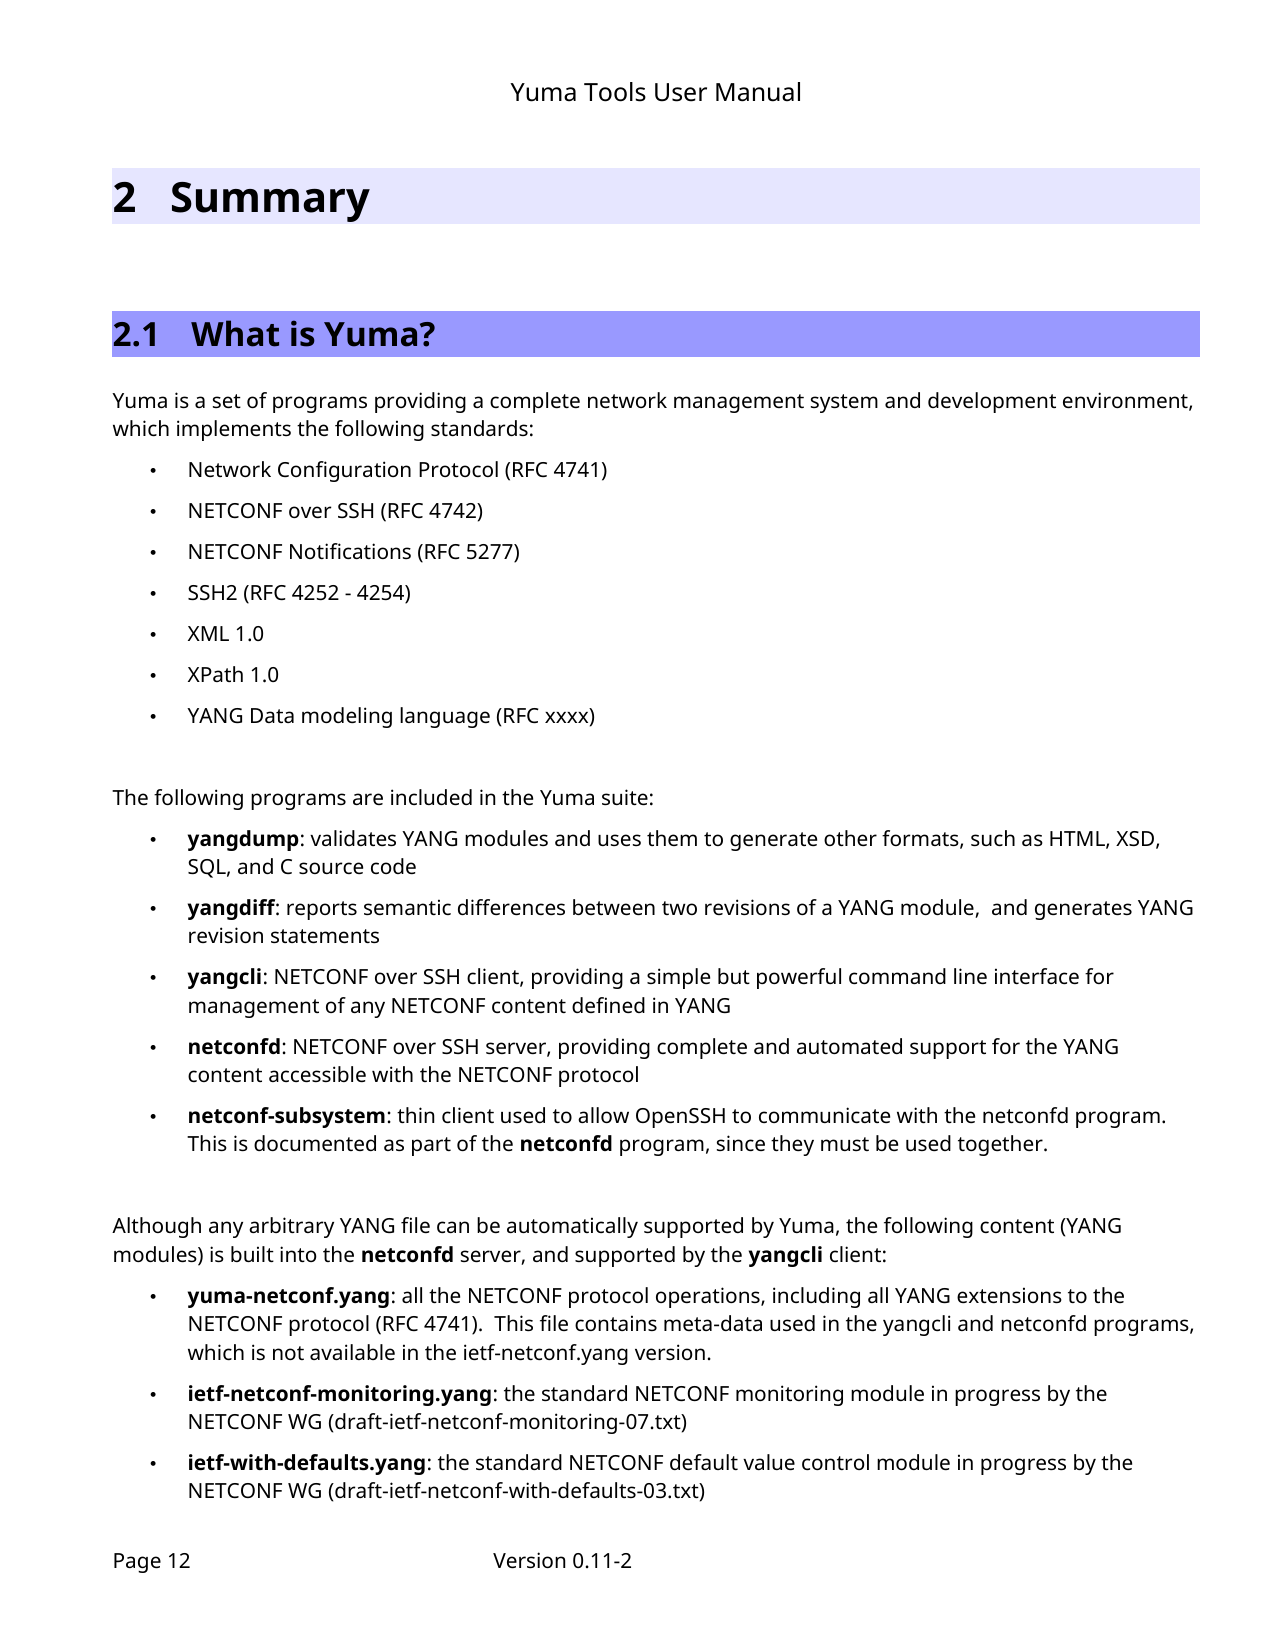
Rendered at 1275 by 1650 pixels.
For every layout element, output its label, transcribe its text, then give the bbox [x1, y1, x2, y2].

subtitle What is Yuma? [112, 311, 1200, 357]
list netconf-subsystem: thin client used to allow OpenSSH to communicate with the netconfd program. This is documented as part of the netconfd program, since they must be used together. [150, 1101, 1200, 1158]
list Network Configuration Protocol (RFC 4741) [150, 455, 1200, 484]
list yuma-netconf.yang: all the NETCONF protocol operations, including all YANG extensions to the NETCONF protocol (RFC 4741). This file contains meta-data used in the yangcli and netconfd programs, which is not available in the ietf-netconf.yang version. [150, 1281, 1200, 1366]
list XML 1.0 [150, 619, 1200, 647]
list NETCONF over SSH (RFC 4742) [150, 496, 1200, 524]
list NETCONF Notifications (RFC 5277) [150, 537, 1200, 566]
text Yuma is a set of programs providing a complete network management system and development environment, which implements the following standards: [112, 386, 1200, 443]
list XPath 1.0 [150, 660, 1200, 688]
list YANG Data modeling language (RFC xxxx) [150, 701, 1200, 729]
text Although any arbitrary YANG file can be automatically supported by Yuma, the following content (YANG modules) is built into the netconfd server, and supported by the yangcli client: [112, 1211, 1200, 1268]
subtitle Summary [112, 168, 1200, 224]
list SSH2 (RFC 4252 - 4254) [150, 578, 1200, 606]
list yangdiff: reports semantic differences between two revisions of a YANG module, and generates YANG revision statements [150, 893, 1200, 950]
list yangcli: NETCONF over SSH client, providing a simple but powerful command line interface for management of any NETCONF content defined in YANG [150, 962, 1200, 1019]
list ietf-netconf-monitoring.yang: the standard NETCONF monitoring module in progress by the NETCONF WG (draft-ietf-netconf-monitoring-07.txt) [150, 1379, 1200, 1436]
text The following programs are included in the Yuma suite: [112, 783, 1200, 811]
list netconfd: NETCONF over SSH server, providing complete and automated support for the YANG content accessible with the NETCONF protocol [150, 1032, 1200, 1089]
list yangdump: validates YANG modules and uses them to generate other formats, such as HTML, XSD, SQL, and C source code [150, 824, 1200, 881]
list ietf-with-defaults.yang: the standard NETCONF default value control module in progress by the NETCONF WG (draft-ietf-netconf-with-defaults-03.txt) [150, 1448, 1200, 1505]
